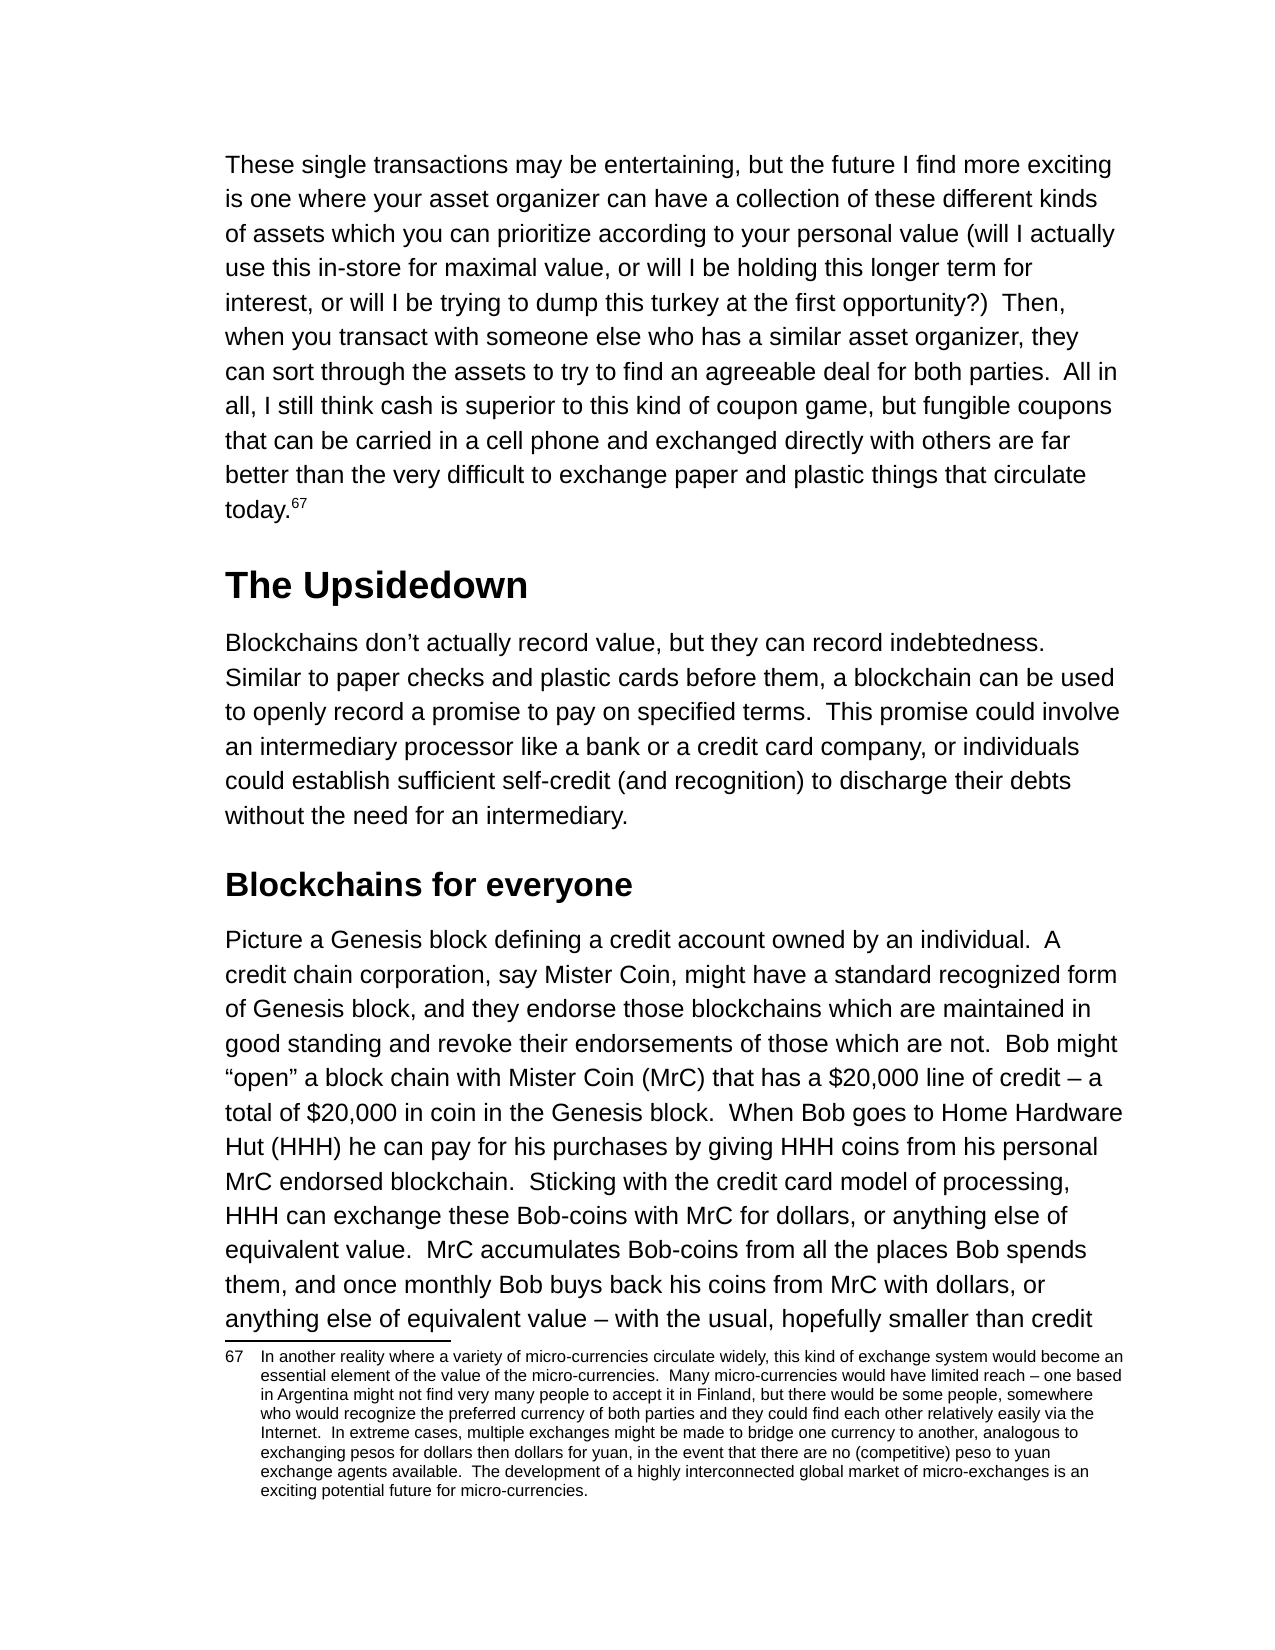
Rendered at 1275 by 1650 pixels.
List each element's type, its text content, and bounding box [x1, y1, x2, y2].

subtitle The Upsidedown [225, 563, 1125, 607]
text Blockchains don’t actually record value, but they can record indebtedness. Similar to paper checks and plastic cards before them, a blockchain can be used to openly record a promise to pay on specified terms. This promise could involve an intermediary processor like a bank or a credit card company, or individuals could establish sufficient self-credit (and recognition) to discharge their debts without the need for an intermediary. [225, 628, 1125, 829]
text Picture a Genesis block defining a credit account owned by an individual. A credit chain corporation, say Mister Coin, might have a standard recognized form of Genesis block, and they endorse those blockchains which are maintained in good standing and revoke their endorsements of those which are not. Bob might “open” a block chain with Mister Coin (MrC) that has a $20,000 line of credit – a total of $20,000 in coin in the Genesis block. When Bob goes to Home Hardware Hut (HHH) he can pay for his purchases by giving HHH coins from his personal MrC endorsed blockchain. Sticking with the credit card model of processing, HHH can exchange these Bob-coins with MrC for dollars, or anything else of equivalent value. MrC accumulates Bob-coins from all the places Bob spends them, and once monthly Bob buys back his coins from MrC with dollars, or anything else of equivalent value – with the usual, hopefully smaller than credit [225, 925, 1125, 1333]
text In another reality where a variety of micro-currencies circulate widely, this kind of exchange system would become an essential element of the value of the micro-currencies. Many micro-currencies would have limited reach – one based in Argentina might not find very many people to accept it in Finland, but there would be some people, somewhere who would recognize the preferred currency of both parties and they could find each other relatively easily via the Internet. In extreme cases, multiple exchanges might be made to bridge one currency to another, analogous to exchanging pesos for dollars then dollars for yuan, in the event that there are no (competitive) peso to yuan exchange agents available. The development of a highly interconnected global market of micro-exchanges is an exciting potential future for micro-currencies. [225, 1347, 1125, 1500]
text These single transactions may be entertaining, but the future I find more exciting is one where your asset organizer can have a collection of these different kinds of assets which you can prioritize according to your personal value (will I actually use this in-store for maximal value, or will I be holding this longer term for interest, or will I be trying to dump this turkey at the first opportunity?) Then, when you transact with someone else who has a similar asset organizer, they can sort through the assets to try to find an agreeable deal for both parties. All in all, I still think cash is superior to this kind of coupon game, but fungible coupons that can be carried in a cell phone and exchanged directly with others are far better than the very difficult to exchange paper and plastic things that circulate today. [225, 150, 1125, 523]
subtitle Blockchains for everyone [225, 865, 1125, 904]
